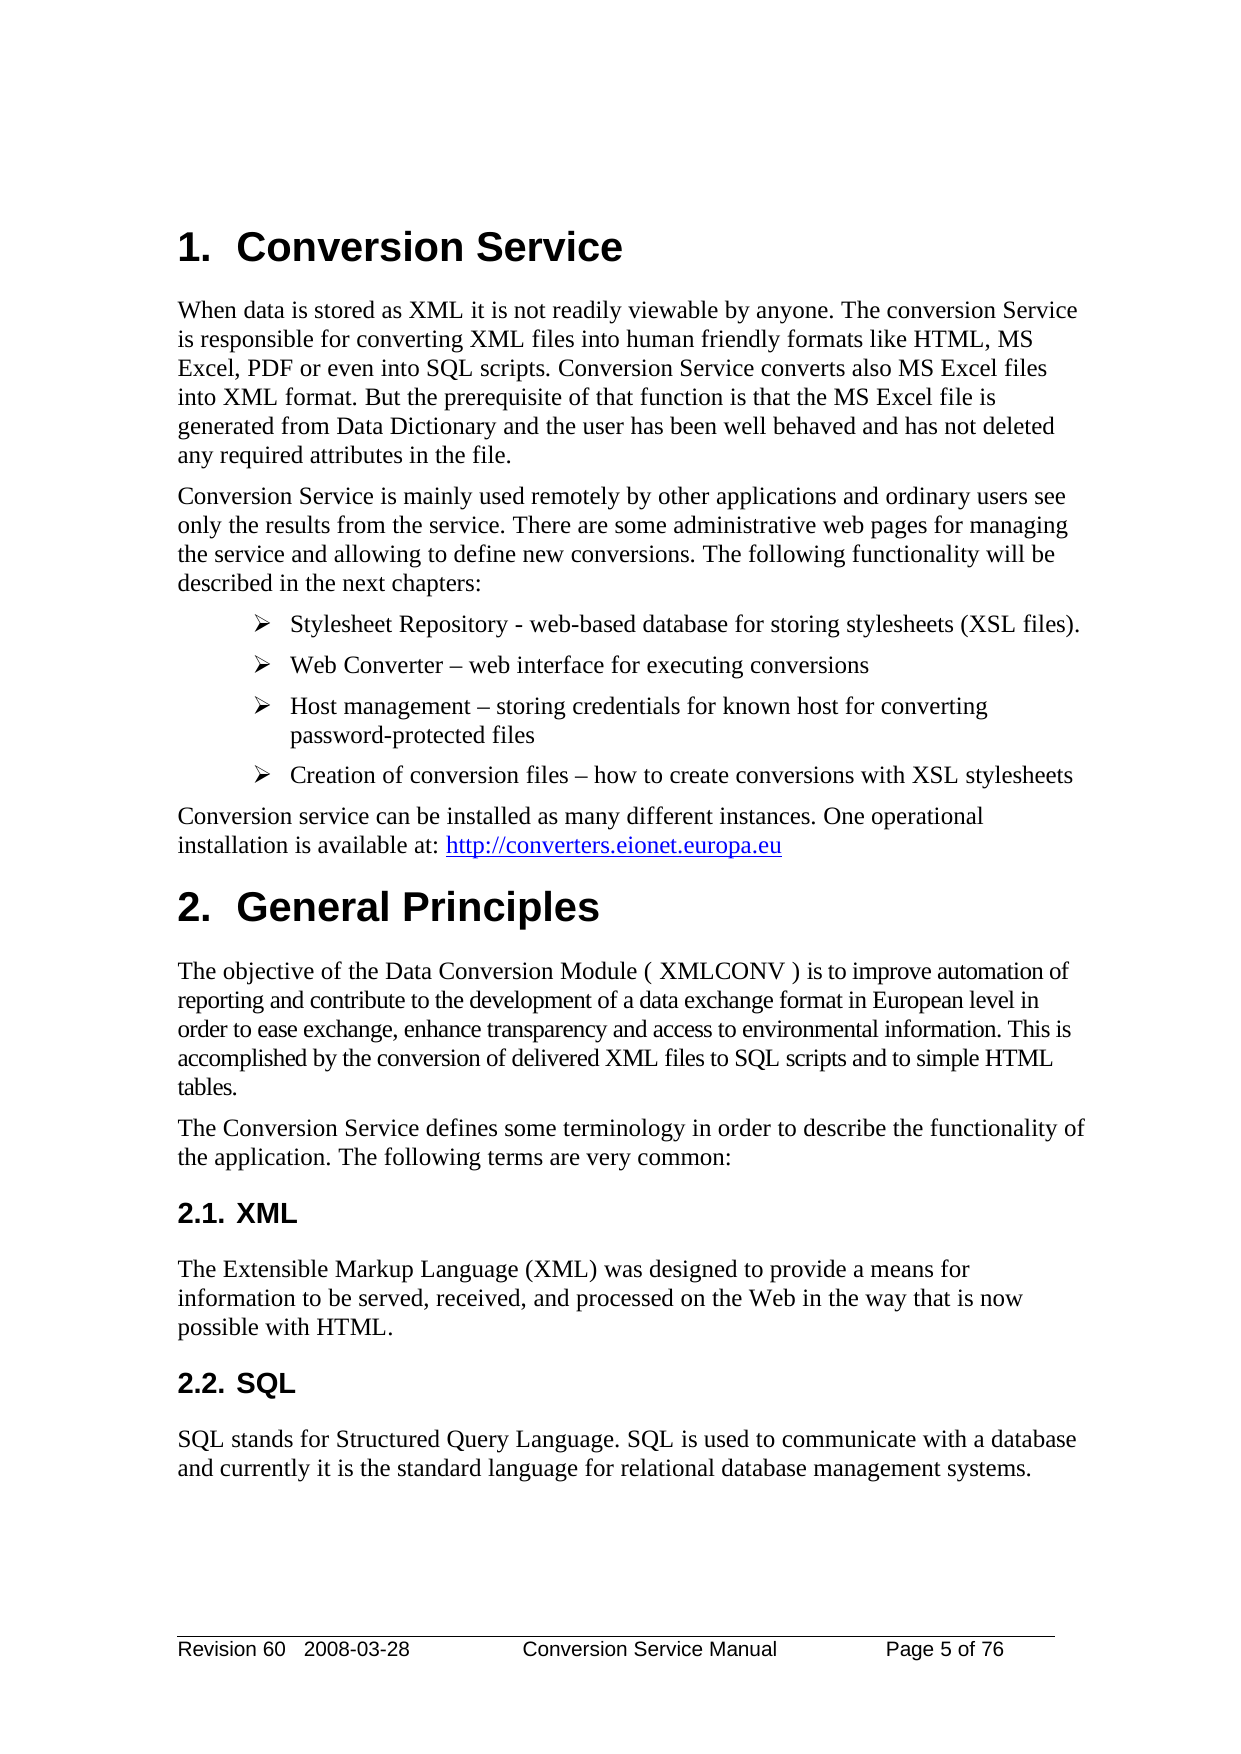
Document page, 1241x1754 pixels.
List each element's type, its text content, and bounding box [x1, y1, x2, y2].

text SQL stands for Structured Query Language. SQL is used to communicate with a database and currently it is the standard language for relational database management systems. [177, 1424, 1092, 1482]
text When data is stored as XML it is not readily viewable by anyone. The conversion Service is responsible for converting XML files into human friendly formats like HTML, MS Excel, PDF or even into SQL scripts. Conversion Service converts also MS Excel files into XML format. But the prerequisite of that function is that the MS Excel file is generated from Data Dictionary and the user has been well behaved and has not deleted any required attributes in the file. [177, 295, 1092, 469]
text The Conversion Service defines some terminology in order to describe the functionality of the application. The following terms are very common: [177, 1113, 1092, 1171]
subtitle Conversion Service [177, 222, 1092, 270]
text Conversion service can be installed as many different instances. One operational installation is available at: http://converters.eionet.europa.eu [177, 801, 1092, 859]
list Host management – storing credentials for known host for converting password-protected files [252, 691, 1092, 749]
text The Extensible Markup Language (XML) was designed to provide a means for information to be served, received, and processed on the Web in the way that is now possible with HTML. [177, 1254, 1092, 1341]
list Creation of conversion files – how to create conversions with XSL stylesheets [252, 760, 1092, 789]
list Stylesheet Repository - web-based database for storing stylesheets (XSL files). [252, 609, 1092, 638]
list Web Converter – web interface for executing conversions [252, 650, 1092, 679]
text The objective of the Data Conversion Module ( XMLCONV ) is to improve automation of reporting and contribute to the development of a data exchange format in European level in order to ease exchange, enhance transparency and access to environmental information. This is accomplished by the conversion of delivered XML files to SQL scripts and to simple HTML tables. [177, 956, 1092, 1101]
subtitle SQL [177, 1366, 1092, 1399]
text Conversion Service is mainly used remotely by other applications and ordinary users see only the results from the service. There are some administrative web pages for managing the service and allowing to define new conversions. The following functionality will be described in the next chapters: [177, 481, 1092, 597]
subtitle General Principles [177, 883, 1092, 931]
subtitle XML [177, 1196, 1092, 1229]
